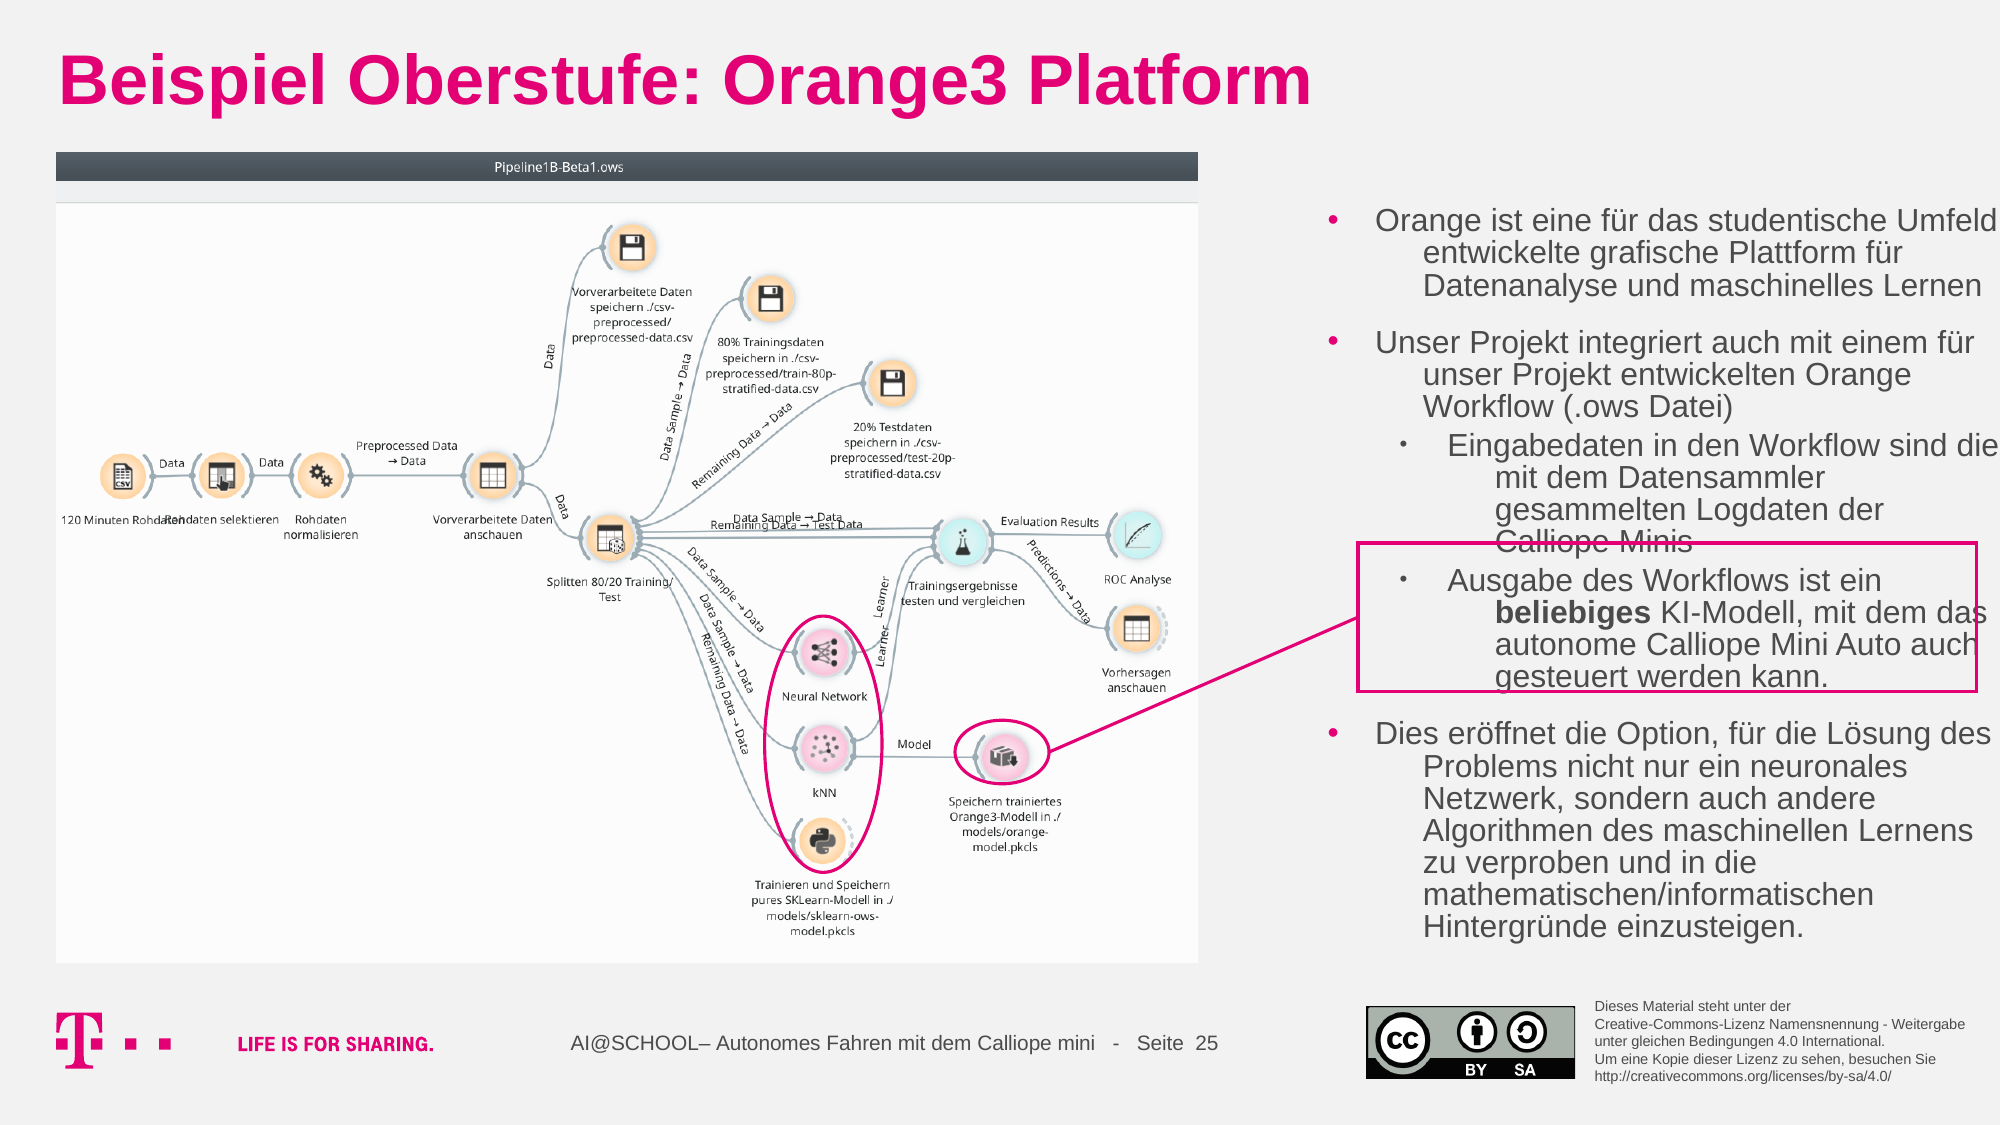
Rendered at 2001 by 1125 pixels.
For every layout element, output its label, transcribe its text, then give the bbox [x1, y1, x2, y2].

picture [56, 152, 1198, 963]
title Beispiel Oberstufe: Orange3 Platform [0, 43, 1888, 132]
picture [957, 722, 1047, 782]
list Orange ist eine für das studentische Umfeld entwickelte grafische Plattform für Datenanalyse und maschinelles Lernen Unser Projekt integriert auch mit einem für unser Projekt entwickelten Orange Workflow (.ows Datei) Eingabedaten in den Workflow sind die mit dem Datensammler gesammelten Logdaten der Calliope Minis Ausgabe des Workflows ist ein beliebiges KI-Modell, mit dem das autonome Calliope Mini Auto auch gesteuert werden kann. Dies eröffnet die Option, für die Lösung des Problems nicht nur ein neuronales Netzwerk, sondern auch andere Algorithmen des maschinellen Lernens zu verproben und in die mathematischen/informatischen Hintergründe einzusteigen. [1360, 545, 1975, 690]
list Orange ist eine für das studentische Umfeld entwickelte grafische Plattform für Datenanalyse und maschinelles Lernen Unser Projekt integriert auch mit einem für unser Projekt entwickelten Orange Workflow (.ows Datei) Eingabedaten in den Workflow sind die mit dem Datensammler gesammelten Logdaten der Calliope Minis Ausgabe des Workflows ist ein beliebiges KI-Modell, mit dem das autonome Calliope Mini Auto auch gesteuert werden kann. Dies eröffnet die Option, für die Lösung des Problems nicht nur ein neuronales Netzwerk, sondern auch andere Algorithmen des maschinellen Lernens zu verproben und in die mathematischen/informatischen Hintergründe einzusteigen. [1327, 206, 2000, 963]
